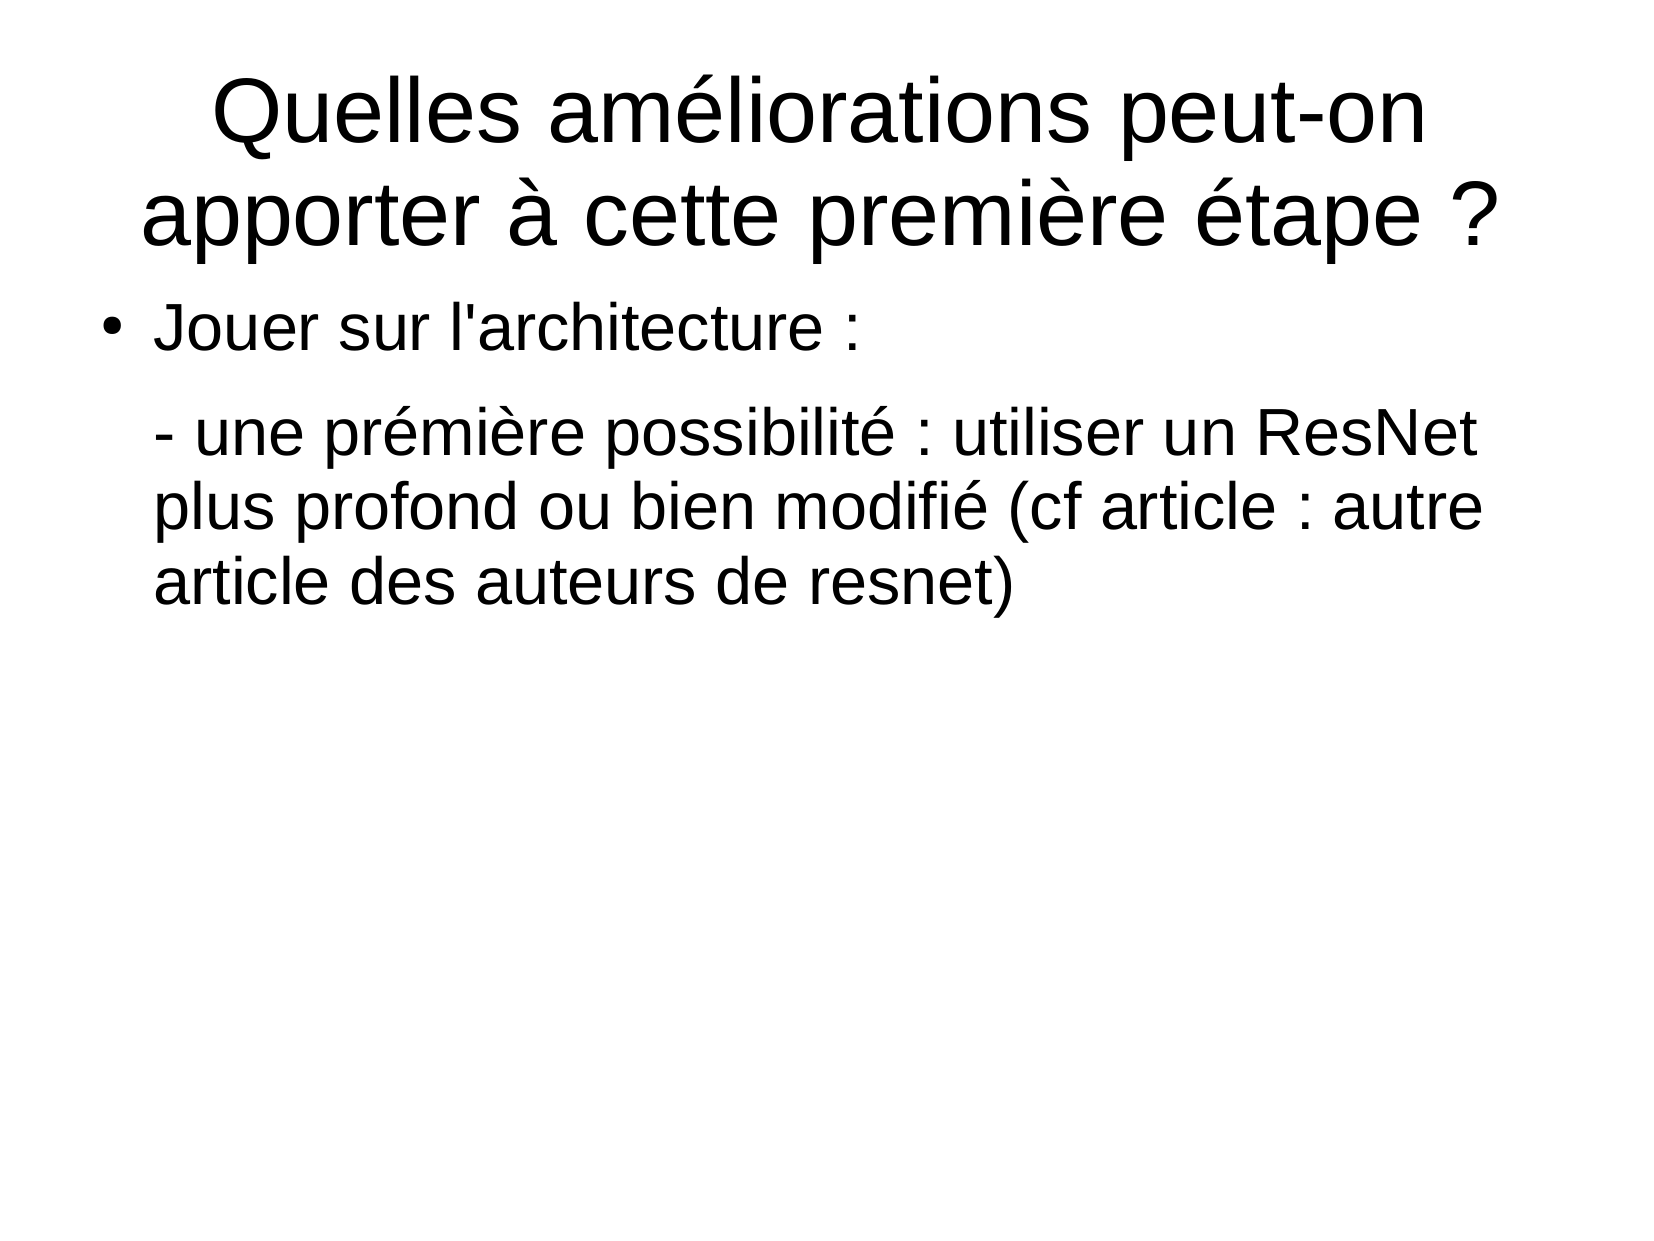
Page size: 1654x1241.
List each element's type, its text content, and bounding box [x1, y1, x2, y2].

list Jouer sur l'architecture : - une prémière possibilité : utiliser un ResNet plus profond ou bien modifié (cf article : autre article des auteurs de resnet) [82, 290, 1571, 1010]
title Quelles améliorations peut-on apporter à cette première étape ? [76, 58, 1565, 266]
